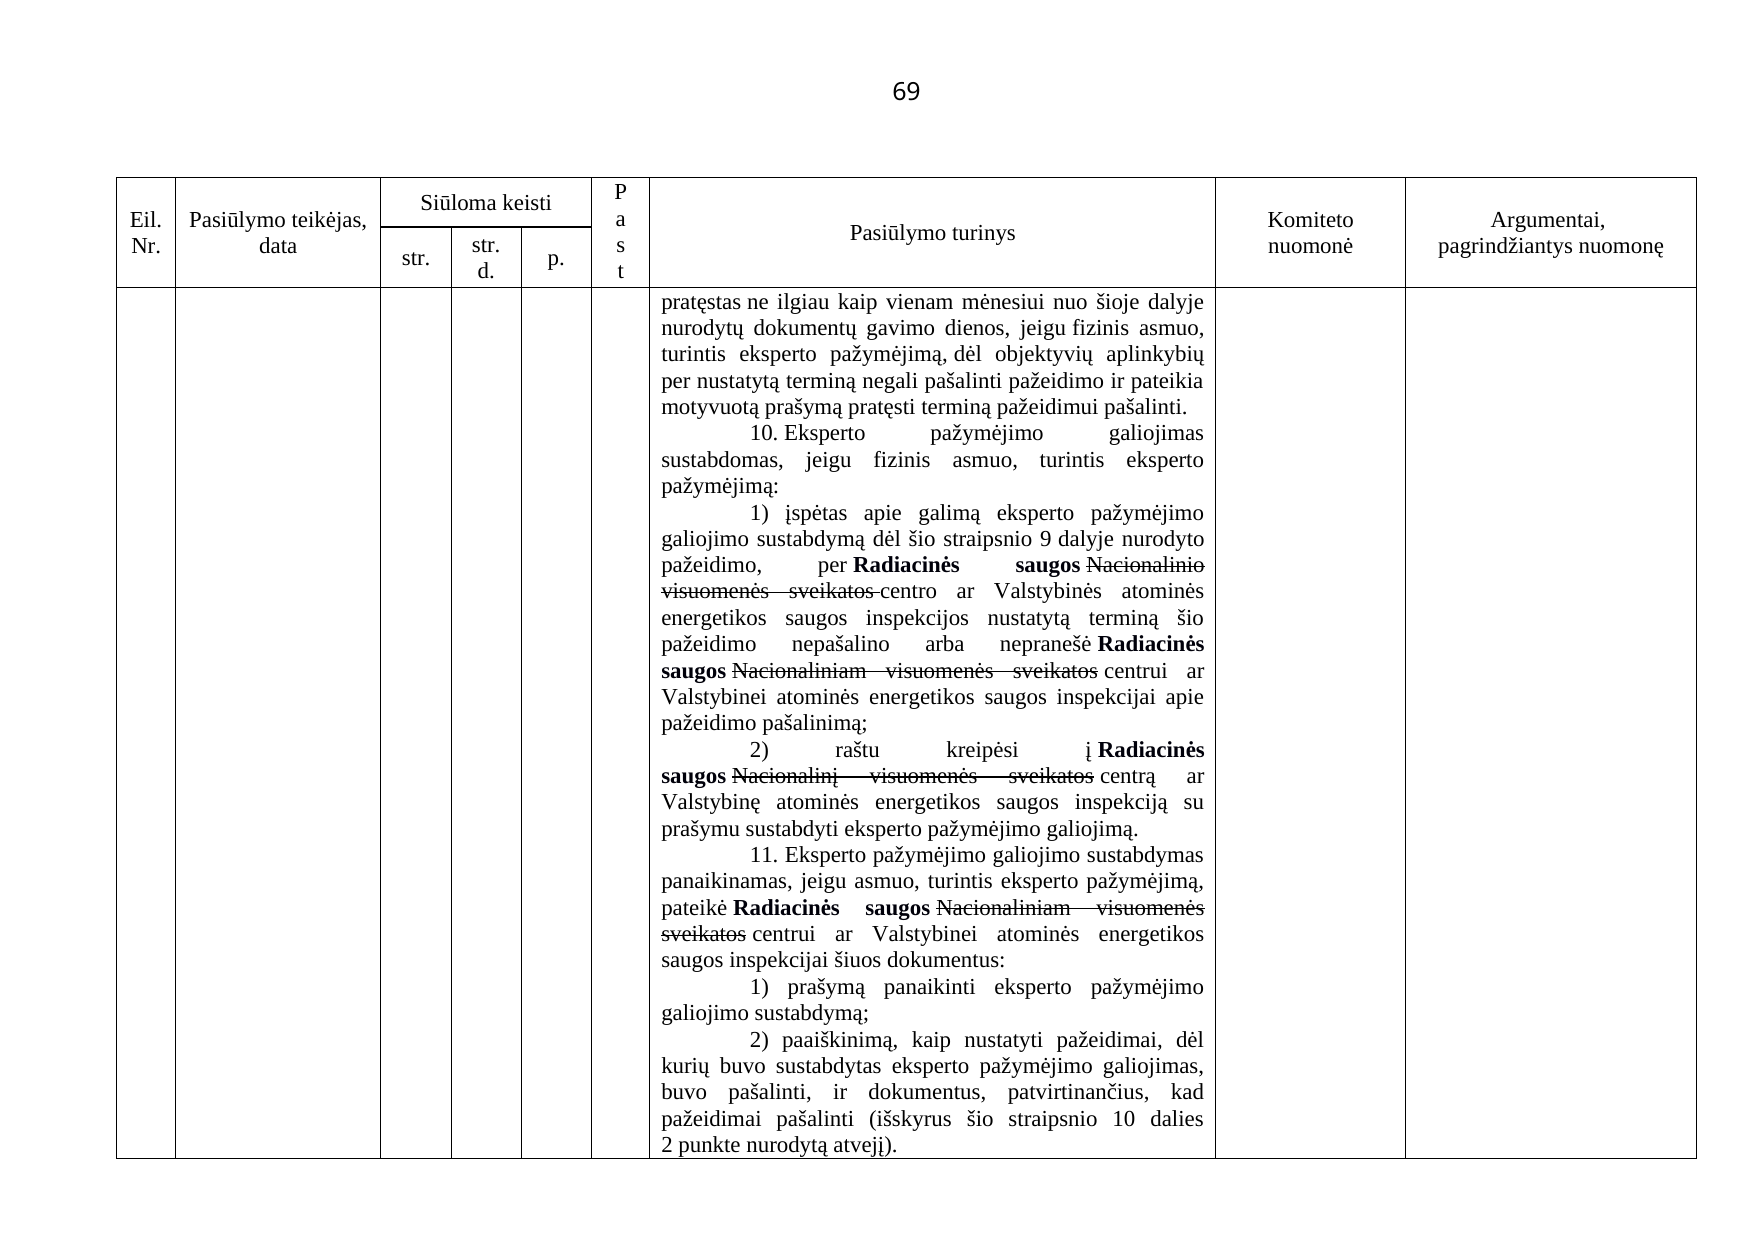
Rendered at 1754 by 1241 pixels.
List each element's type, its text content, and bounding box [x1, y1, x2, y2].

table_cell str. [381, 228, 451, 287]
table_cell [117, 288, 175, 1157]
table_header Siūloma keisti [381, 178, 591, 226]
table_cell p. [522, 228, 591, 287]
table_header Pasiūlymo teikėjas, data [176, 178, 380, 287]
table_header Pasiūlymo turinys [650, 178, 1215, 287]
table_header Komiteto nuomonė [1216, 178, 1405, 287]
table_header Eil. Nr. [117, 178, 175, 287]
table_cell [522, 288, 591, 1157]
table_cell [592, 288, 649, 1157]
table_cell str. d. [452, 228, 521, 287]
table_cell [381, 288, 451, 1157]
table_header Pastabos [592, 178, 649, 287]
table_header Argumentai, pagrindžiantys nuomonę [1406, 178, 1696, 287]
table_cell [1216, 288, 1405, 1157]
table_cell [176, 288, 380, 1157]
table_cell [1406, 288, 1696, 1157]
table_cell [452, 288, 521, 1157]
